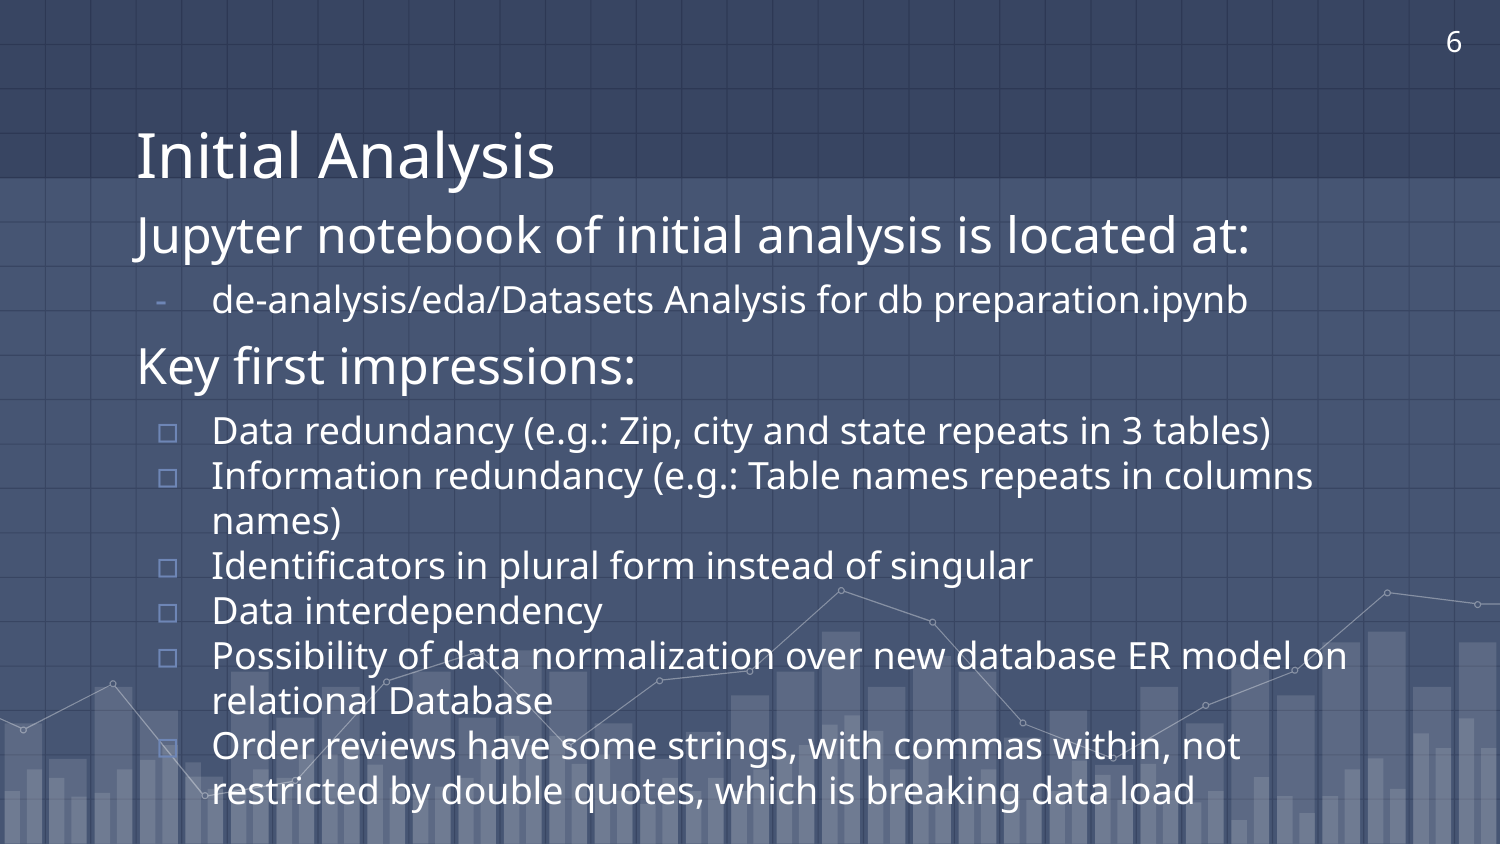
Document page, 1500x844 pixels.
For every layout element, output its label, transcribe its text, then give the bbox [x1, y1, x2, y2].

list Jupyter notebook of initial analysis is located at: de-analysis/eda/Datasets Analysis for db preparation.ipynb Key first impressions: Data redundancy (e.g.: Zip, city and state repeats in 3 tables) Information redundancy (e.g.: Table names repeats in columns names) Identificators in plural form instead of singular Data interdependency Possibility of data normalization over new database ER model on relational Database Order reviews have some strings, with commas within, not restricted by double quotes, which is breaking data load [121, 189, 1383, 698]
title Initial Analysis [121, 65, 1383, 189]
slide_number 1 [1408, 0, 1500, 88]
